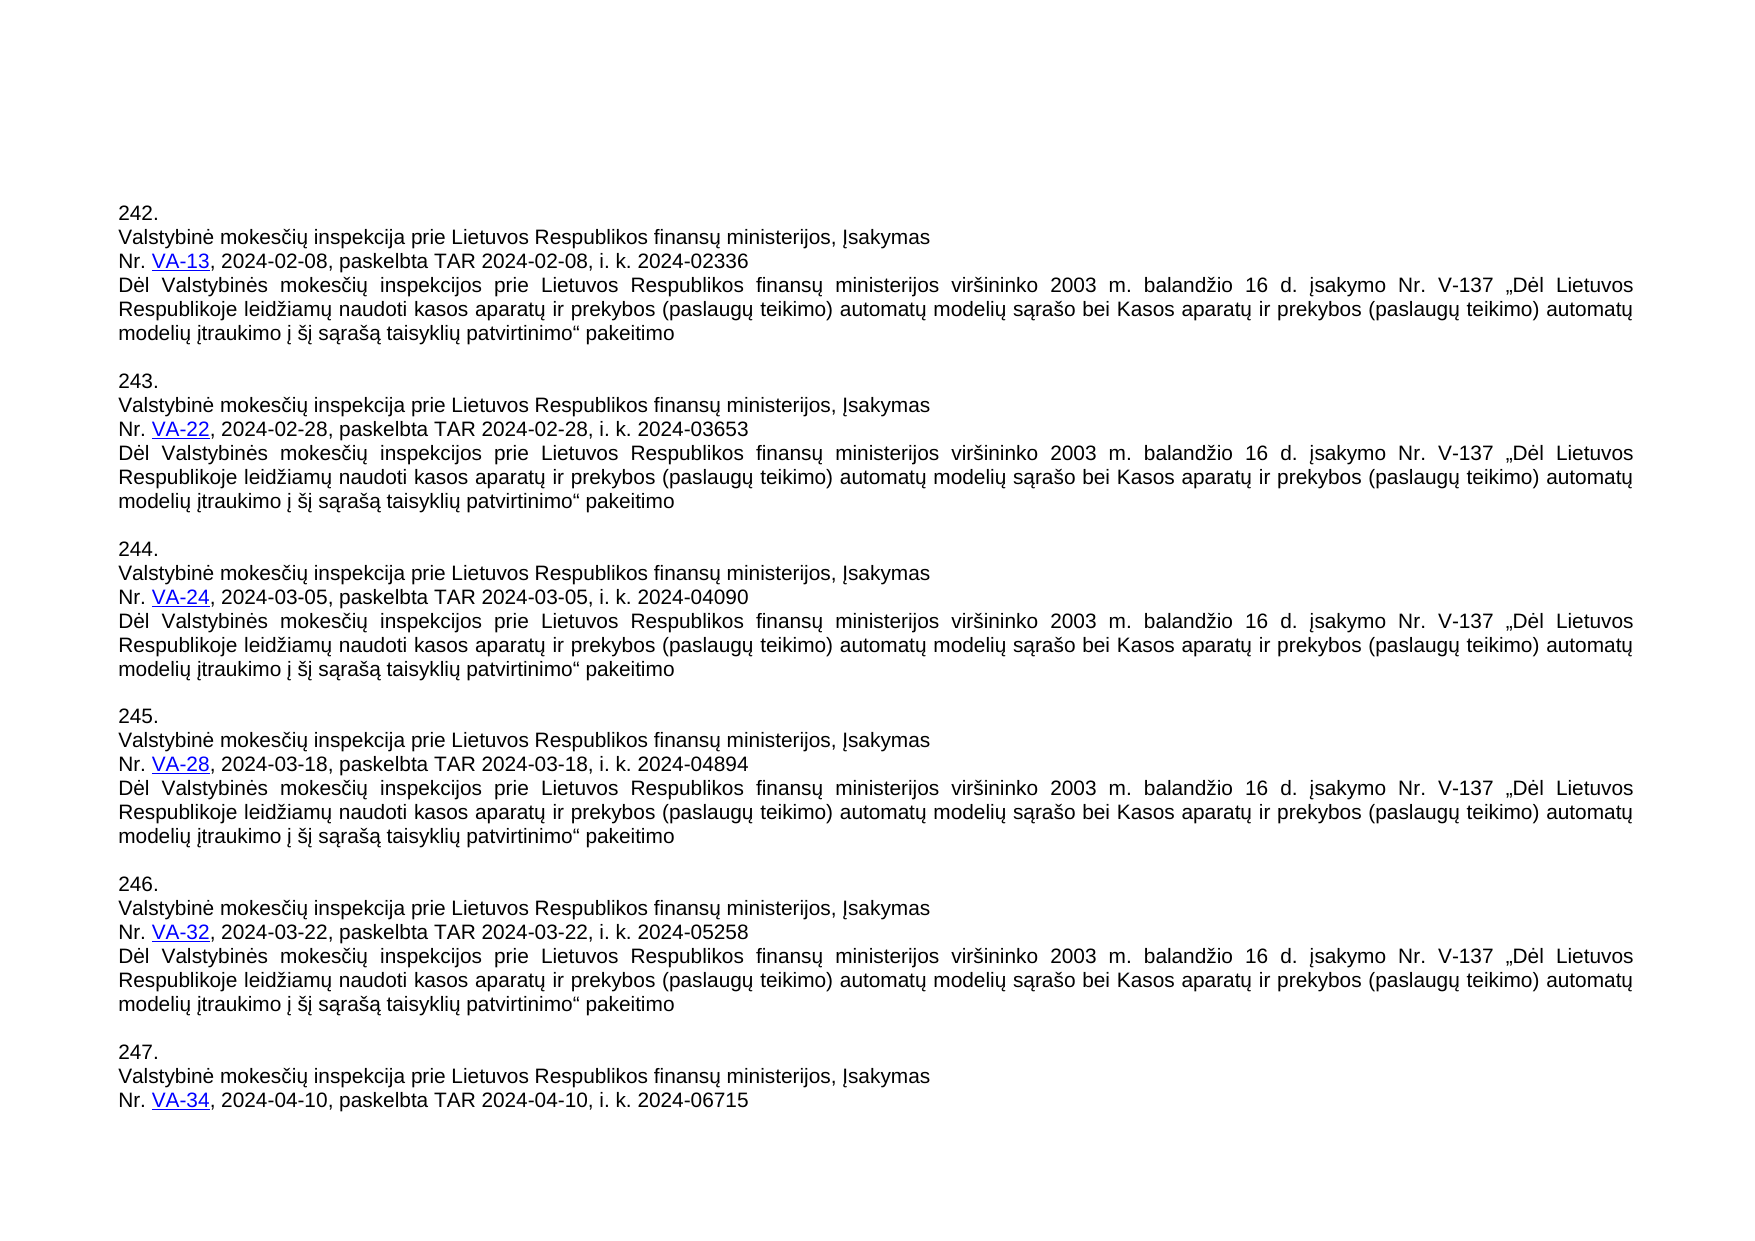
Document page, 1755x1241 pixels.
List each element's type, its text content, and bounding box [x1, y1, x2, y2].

text 247. [118, 1040, 1636, 1064]
text Valstybinė mokesčių inspekcija prie Lietuvos Respublikos finansų ministerijos, Įsakymas [118, 1064, 1636, 1088]
text Valstybinė mokesčių inspekcija prie Lietuvos Respublikos finansų ministerijos, Įsakymas [118, 896, 1636, 920]
text Dėl Valstybinės mokesčių inspekcijos prie Lietuvos Respublikos finansų ministerijos viršininko 2003 m. balandžio 16 d. įsakymo Nr. V-137 „Dėl Lietuvos Respublikoje leidžiamų naudoti kasos aparatų ir prekybos (paslaugų teikimo) automatų modelių sąrašo bei Kasos aparatų ir prekybos (paslaugų teikimo) automatų modelių įtraukimo į šį sąrašą taisyklių patvirtinimo“ pakeitimo [118, 944, 1636, 1016]
text 245. [118, 704, 1636, 728]
text 246. [118, 872, 1636, 896]
text Valstybinė mokesčių inspekcija prie Lietuvos Respublikos finansų ministerijos, Įsakymas [118, 728, 1636, 752]
text 243. [118, 369, 1636, 393]
text Nr. VA-13, 2024-02-08, paskelbta TAR 2024-02-08, i. k. 2024-02336 [118, 249, 1636, 273]
text Nr. VA-32, 2024-03-22, paskelbta TAR 2024-03-22, i. k. 2024-05258 [118, 920, 1636, 944]
text Dėl Valstybinės mokesčių inspekcijos prie Lietuvos Respublikos finansų ministerijos viršininko 2003 m. balandžio 16 d. įsakymo Nr. V-137 „Dėl Lietuvos Respublikoje leidžiamų naudoti kasos aparatų ir prekybos (paslaugų teikimo) automatų modelių sąrašo bei Kasos aparatų ir prekybos (paslaugų teikimo) automatų modelių įtraukimo į šį sąrašą taisyklių patvirtinimo“ pakeitimo [118, 273, 1636, 345]
text Dėl Valstybinės mokesčių inspekcijos prie Lietuvos Respublikos finansų ministerijos viršininko 2003 m. balandžio 16 d. įsakymo Nr. V-137 „Dėl Lietuvos Respublikoje leidžiamų naudoti kasos aparatų ir prekybos (paslaugų teikimo) automatų modelių sąrašo bei Kasos aparatų ir prekybos (paslaugų teikimo) automatų modelių įtraukimo į šį sąrašą taisyklių patvirtinimo“ pakeitimo [118, 776, 1636, 848]
text Dėl Valstybinės mokesčių inspekcijos prie Lietuvos Respublikos finansų ministerijos viršininko 2003 m. balandžio 16 d. įsakymo Nr. V-137 „Dėl Lietuvos Respublikoje leidžiamų naudoti kasos aparatų ir prekybos (paslaugų teikimo) automatų modelių sąrašo bei Kasos aparatų ir prekybos (paslaugų teikimo) automatų modelių įtraukimo į šį sąrašą taisyklių patvirtinimo“ pakeitimo [118, 608, 1636, 680]
text Nr. VA-28, 2024-03-18, paskelbta TAR 2024-03-18, i. k. 2024-04894 [118, 752, 1636, 776]
text Dėl Valstybinės mokesčių inspekcijos prie Lietuvos Respublikos finansų ministerijos viršininko 2003 m. balandžio 16 d. įsakymo Nr. V-137 „Dėl Lietuvos Respublikoje leidžiamų naudoti kasos aparatų ir prekybos (paslaugų teikimo) automatų modelių sąrašo bei Kasos aparatų ir prekybos (paslaugų teikimo) automatų modelių įtraukimo į šį sąrašą taisyklių patvirtinimo“ pakeitimo [118, 441, 1636, 513]
text Nr. VA-34, 2024-04-10, paskelbta TAR 2024-04-10, i. k. 2024-06715 [118, 1088, 1636, 1112]
text 244. [118, 537, 1636, 561]
text Valstybinė mokesčių inspekcija prie Lietuvos Respublikos finansų ministerijos, Įsakymas [118, 561, 1636, 584]
text Nr. VA-24, 2024-03-05, paskelbta TAR 2024-03-05, i. k. 2024-04090 [118, 584, 1636, 608]
text 242. [118, 201, 1636, 225]
text Valstybinė mokesčių inspekcija prie Lietuvos Respublikos finansų ministerijos, Įsakymas [118, 393, 1636, 417]
text Nr. VA-22, 2024-02-28, paskelbta TAR 2024-02-28, i. k. 2024-03653 [118, 417, 1636, 441]
text Valstybinė mokesčių inspekcija prie Lietuvos Respublikos finansų ministerijos, Įsakymas [118, 225, 1636, 249]
